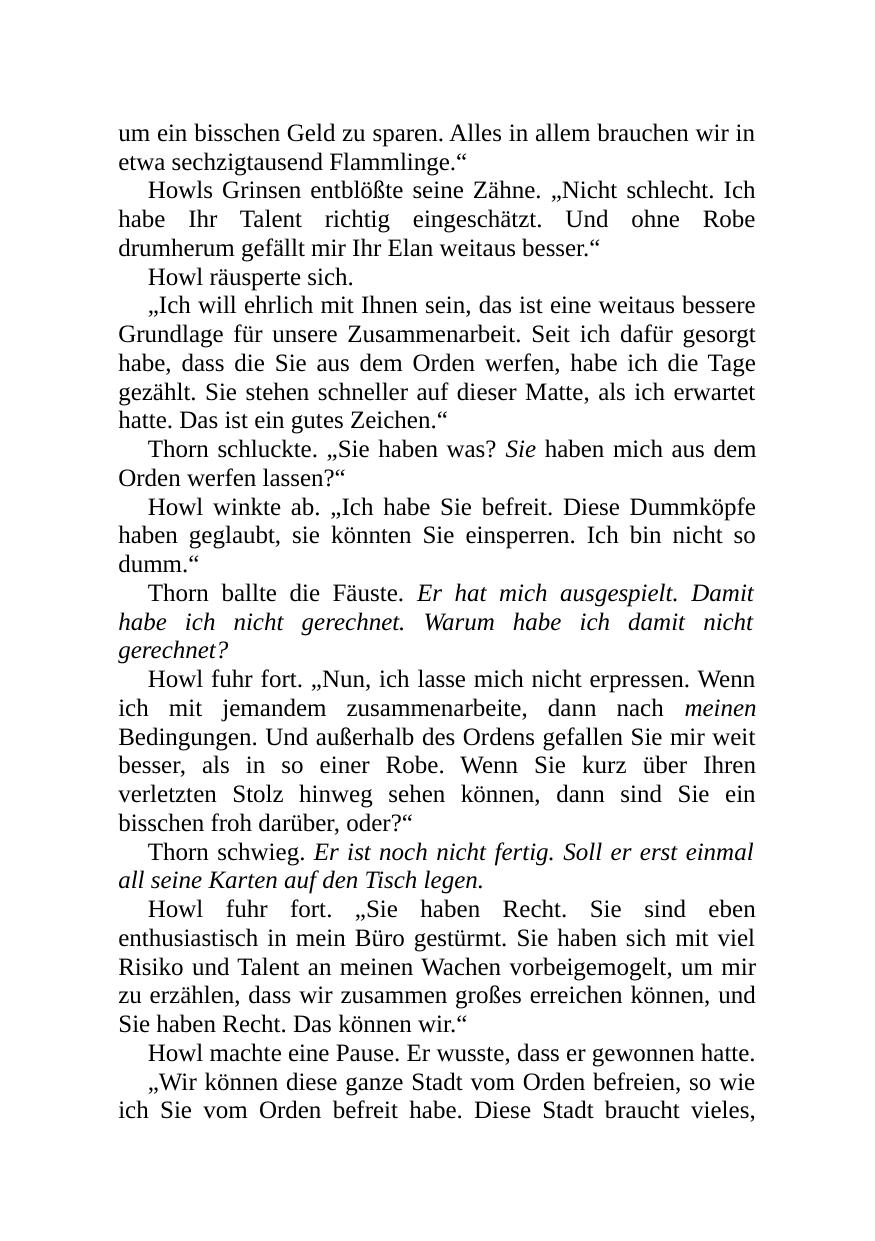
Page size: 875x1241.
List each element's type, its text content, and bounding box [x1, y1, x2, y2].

text um ein bisschen Geld zu sparen. Alles in allem brauchen wir in etwa sechzigtausend Flammlinge.“ [118, 118, 756, 176]
text „Ich will ehrlich mit Ihnen sein, das ist eine weitaus bessere Grundlage für unsere Zusammenarbeit. Seit ich dafür gesorgt habe, dass die Sie aus dem Orden werfen, habe ich die Tage gezählt. Sie stehen schneller auf dieser Matte, als ich erwartet hatte. Das ist ein gutes Zeichen.“ [118, 291, 756, 434]
text Howl machte eine Pause. Er wusste, dass er gewonnen hatte. [118, 1038, 756, 1067]
text Thorn ballte die Fäuste. Er hat mich ausgespielt. Damit habe ich nicht gerechnet. Warum habe ich damit nicht gerechnet? [118, 578, 756, 664]
text Howls Grinsen entblößte seine Zähne. „Nicht schlecht. Ich habe Ihr Talent richtig eingeschätzt. Und ohne Robe drumherum gefällt mir Ihr Elan weitaus besser.“ [118, 176, 756, 262]
text „Wir können diese ganze Stadt vom Orden befreien, so wie ich Sie vom Orden befreit habe. Diese Stadt braucht vieles, [118, 1067, 756, 1124]
text Howl fuhr fort. „Nun, ich lasse mich nicht erpressen. Wenn ich mit jemandem zusammenarbeite, dann nach meinen Bedingungen. Und außerhalb des Ordens gefallen Sie mir weit besser, als in so einer Robe. Wenn Sie kurz über Ihren verletzten Stolz hinweg sehen können, dann sind Sie ein bisschen froh darüber, oder?“ [118, 664, 756, 837]
text Howl winkte ab. „Ich habe Sie befreit. Diese Dummköpfe haben geglaubt, sie könnten Sie einsperren. Ich bin nicht so dumm.“ [118, 492, 756, 578]
text Thorn schluckte. „Sie haben was? Sie haben mich aus dem Orden werfen lassen?“ [118, 434, 756, 492]
text Howl fuhr fort. „Sie haben Recht. Sie sind eben enthusiastisch in mein Büro gestürmt. Sie haben sich mit viel Risiko und Talent an meinen Wachen vorbeigemogelt, um mir zu erzählen, dass wir zusammen großes erreichen können, und Sie haben Recht. Das können wir.“ [118, 894, 756, 1038]
text Howl räusperte sich. [118, 262, 756, 291]
text Thorn schwieg. Er ist noch nicht fertig. Soll er erst einmal all seine Karten auf den Tisch legen. [118, 837, 756, 894]
